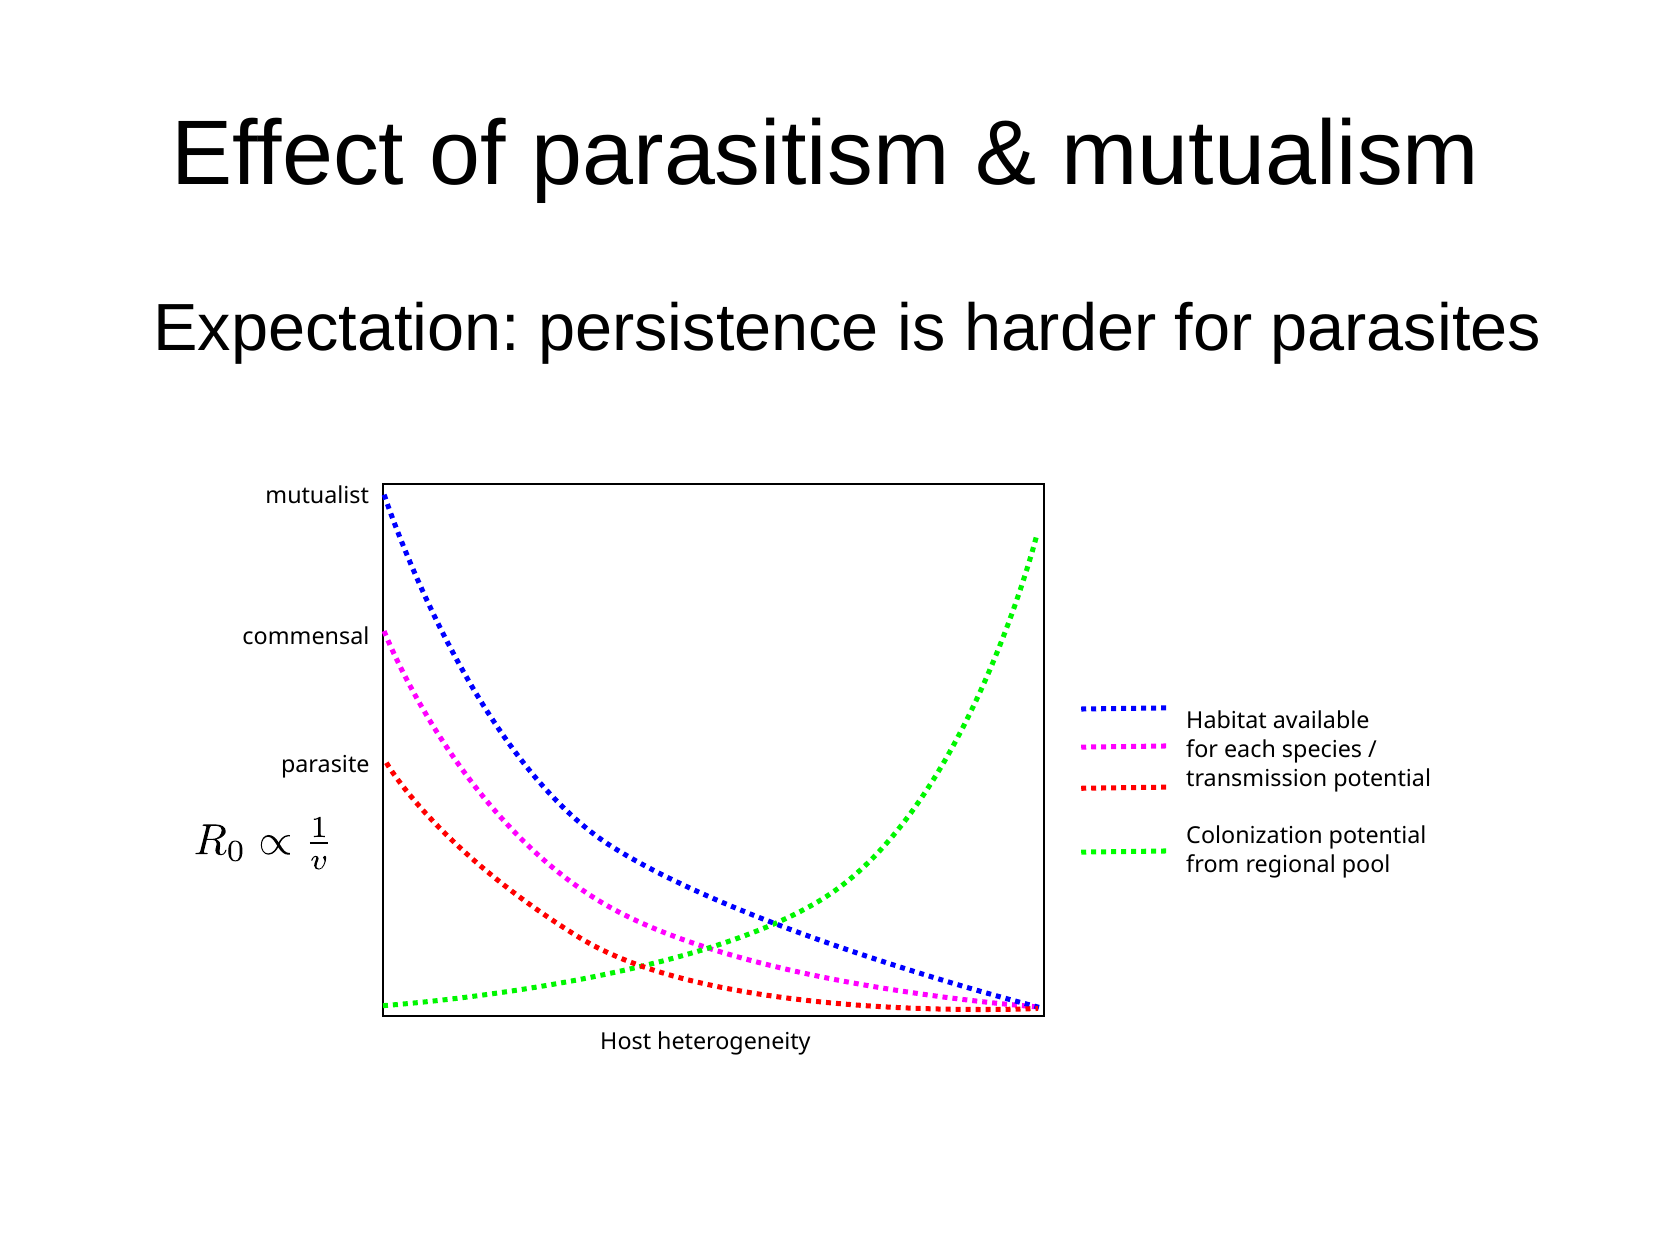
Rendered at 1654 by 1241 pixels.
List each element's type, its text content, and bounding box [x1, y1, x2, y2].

title Effect of parasitism & mutualism [82, 49, 1571, 257]
list Expectation: persistence is harder for parasites [82, 290, 1571, 1010]
picture [169, 457, 1471, 1081]
